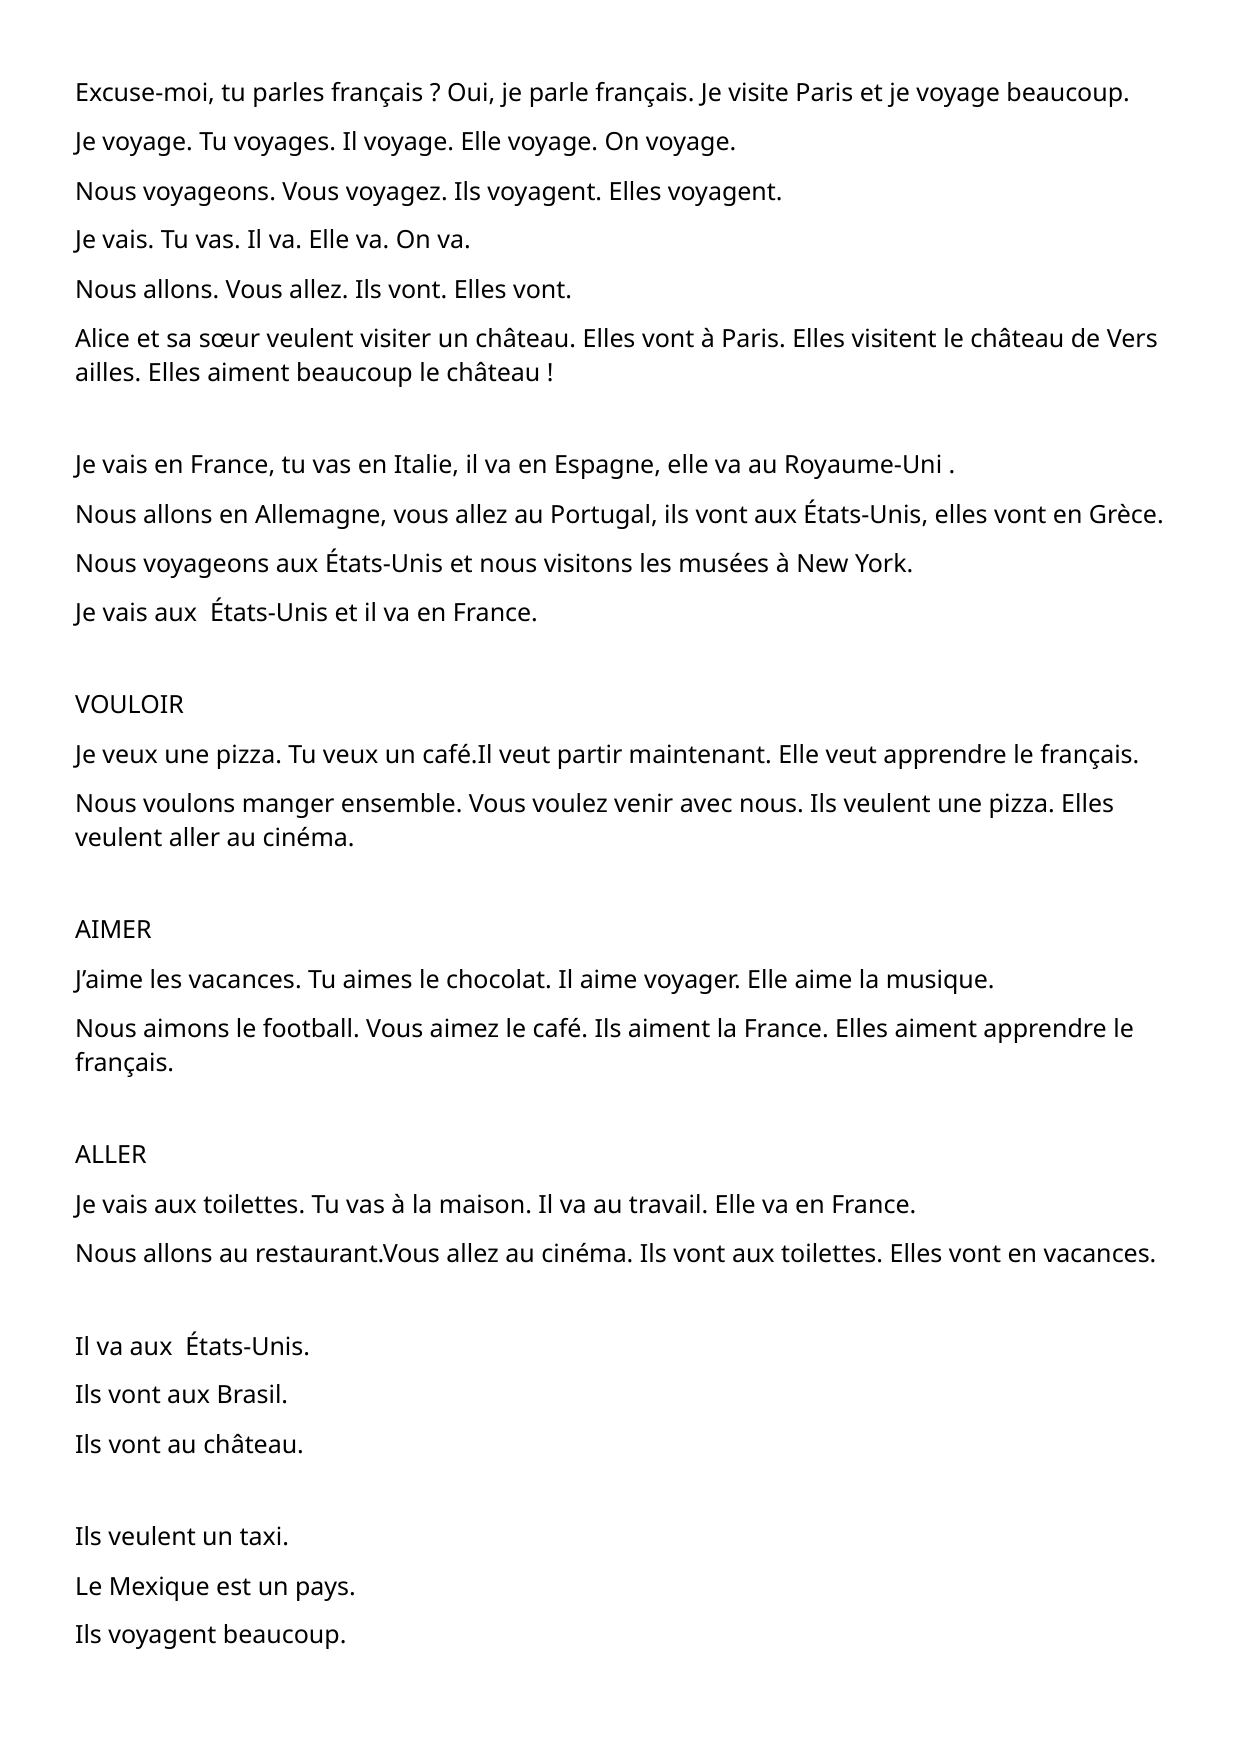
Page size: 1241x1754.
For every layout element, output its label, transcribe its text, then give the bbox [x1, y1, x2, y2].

text Je voyage. Tu voyages. Il voyage. Elle voyage. On voyage. [75, 124, 1165, 158]
text Nous voyageons aux États-Unis et nous visitons les musées à New York. [75, 545, 1165, 579]
text Je vais en France, tu vas en Italie, il va en Espagne, elle va au Royaume-Uni . [75, 447, 1165, 481]
text ALLER [75, 1137, 1165, 1171]
text Le Mexique est un pays. [75, 1568, 1165, 1602]
text Je vais aux toilettes. Tu vas à la maison. Il va au travail. Elle va en France. [75, 1186, 1165, 1220]
text Je veux une pizza. Tu veux un café.Il veut partir maintenant. Elle veut apprendre le français. [75, 736, 1165, 770]
text AIMER [75, 912, 1165, 946]
text Nous allons en Allemagne, vous allez au Portugal, ils vont aux États-Unis, elles vont en Grèce. [75, 496, 1165, 530]
text Ils veulent un taxi. [75, 1519, 1165, 1553]
text Ils vont aux Brasil. [75, 1377, 1165, 1411]
text Nous voyageons. Vous voyagez. Ils voyagent. Elles voyagent. [75, 173, 1165, 207]
text Il va aux États-Unis. [75, 1328, 1165, 1362]
text Excuse-moi, tu parles français ? Oui, je parle français. Je visite Paris et je voyage beaucoup. [75, 75, 1165, 109]
text VOULOIR [75, 687, 1165, 721]
text J’aime les vacances. Tu aimes le chocolat. Il aime voyager. Elle aime la musique. [75, 961, 1165, 995]
text Nous allons. Vous allez. Ils vont. Elles vont. [75, 271, 1165, 305]
text Nous allons au restaurant.Vous allez au cinéma. Ils vont aux toilettes. Elles vont en vacances. [75, 1235, 1165, 1269]
text Ils voyagent beaucoup. [75, 1617, 1165, 1651]
text Je vais aux États-Unis et il va en France. [75, 594, 1165, 628]
text Nous voulons manger ensemble. Vous voulez venir avec nous. Ils veulent une pizza. Elles veulent aller au cinéma. [75, 785, 1165, 853]
text Je vais. Tu vas. Il va. Elle va. On va. [75, 222, 1165, 256]
text Ils vont au château. [75, 1426, 1165, 1460]
text Nous aimons le football. Vous aimez le café. Ils aiment la France. Elles aiment apprendre le français. [75, 1010, 1165, 1078]
text Alice et sa sœur veulent visiter un château. Elles vont à Paris. Elles visitent le château de Versailles. Elles aiment beaucoup le château ! [75, 320, 1165, 388]
